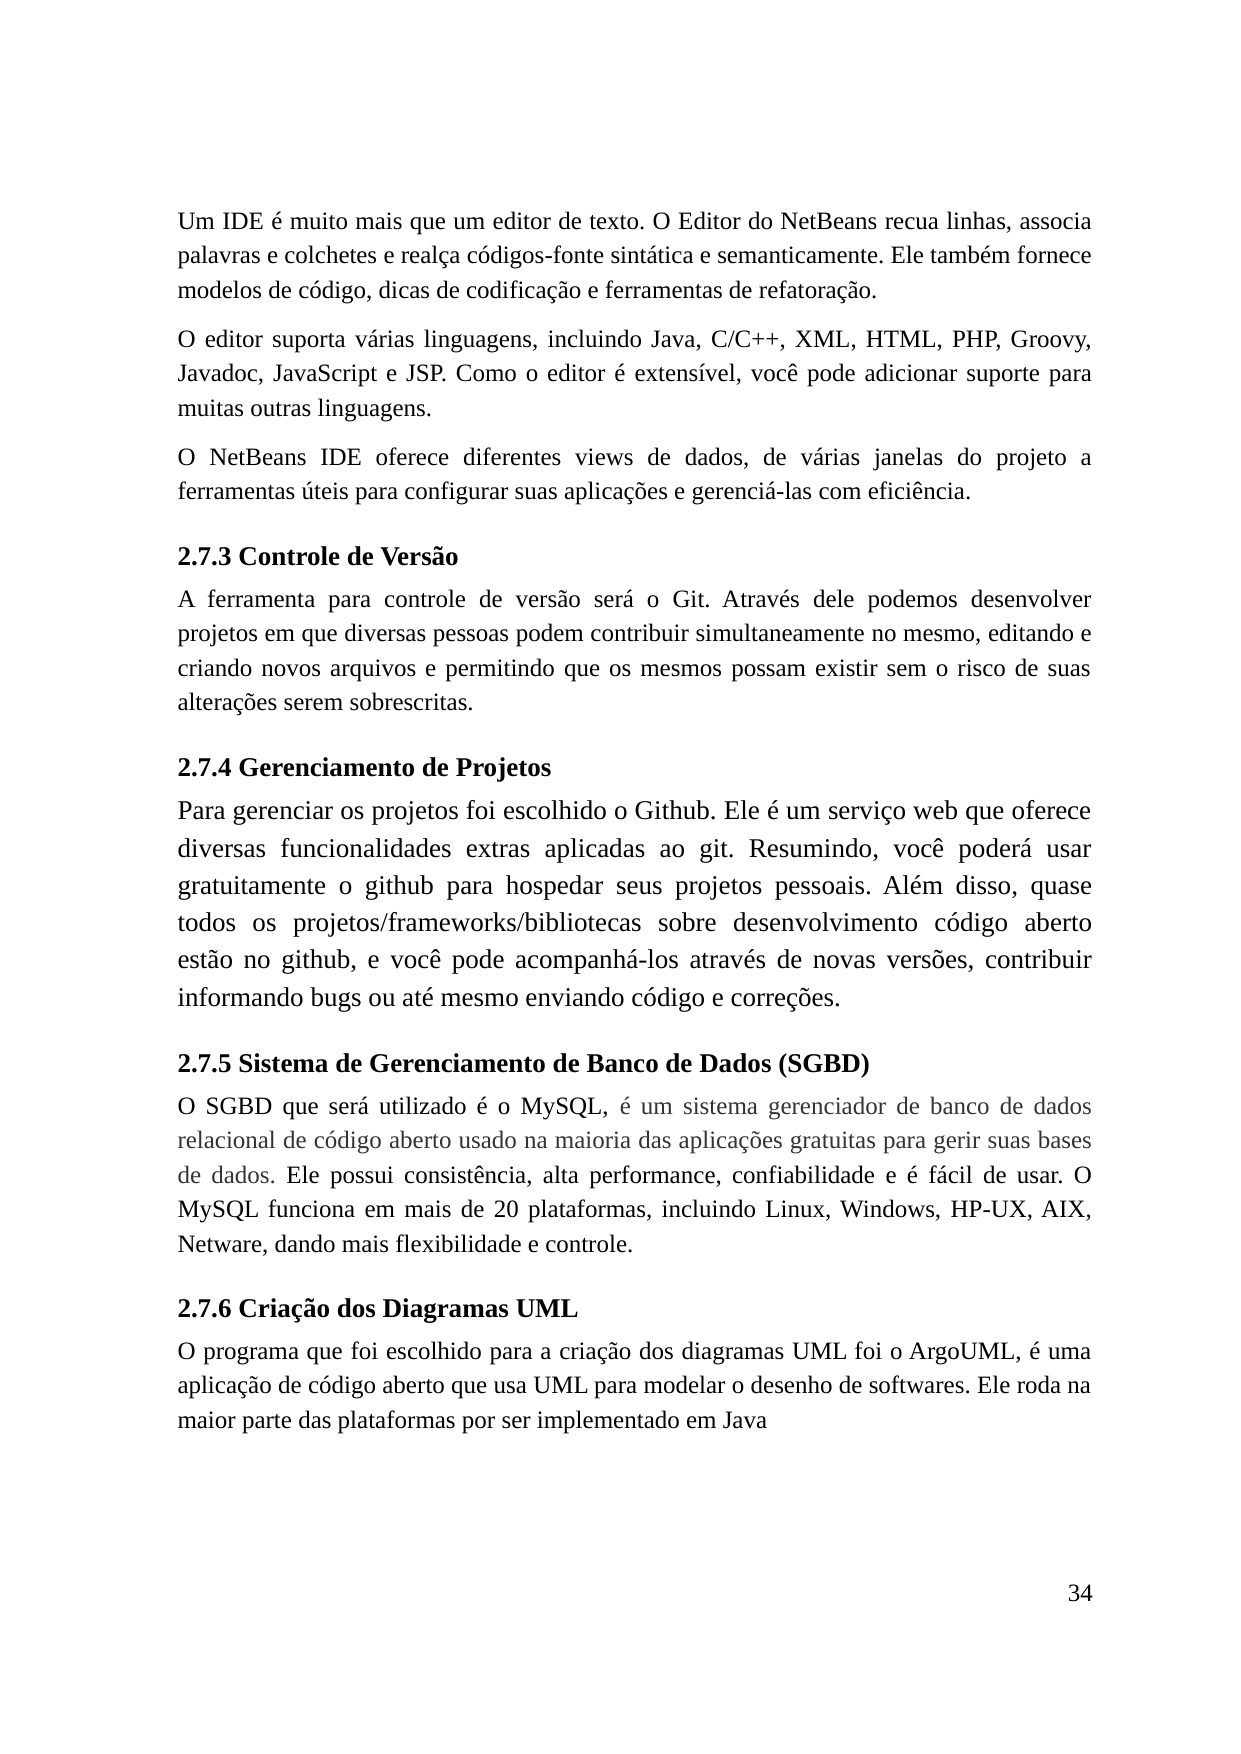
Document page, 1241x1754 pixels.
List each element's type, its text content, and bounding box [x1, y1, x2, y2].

text A ferramenta para controle de versão será o Git. Através dele podemos desenvolver projetos em que diversas pessoas podem contribuir simultaneamente no mesmo, editando e criando novos arquivos e permitindo que os mesmos possam existir sem o risco de suas alterações serem sobrescritas. [177, 584, 1093, 716]
text O programa que foi escolhido para a criação dos diagramas UML foi o ArgoUML, é uma aplicação de código aberto que usa UML para modelar o desenho de softwares. Ele roda na maior parte das plataformas por ser implementado em Java [177, 1336, 1093, 1434]
subtitle 2.7.4 Gerenciamento de Projetos [177, 751, 1093, 782]
text O editor suporta várias linguagens, incluindo Java, C/C++, XML, HTML, PHP, Groovy, Javadoc, JavaScript e JSP. Como o editor é extensível, você pode adicionar suporte para muitas outras linguagens. [177, 324, 1093, 422]
subtitle 2.7.5 Sistema de Gerenciamento de Banco de Dados (SGBD) [177, 1047, 1093, 1078]
subtitle 2.7.6 Criação dos Diagramas UML [177, 1292, 1093, 1324]
subtitle 2.7.3 Controle de Versão [177, 540, 1093, 571]
text Um IDE é muito mais que um editor de texto. O Editor do NetBeans recua linhas, associa palavras e colchetes e realça códigos-fonte sintática e semanticamente. Ele também fornece modelos de código, dicas de codificação e ferramentas de refatoração. [177, 206, 1093, 303]
text O SGBD que será utilizado é o MySQL, é um sistema gerenciador de banco de dados relacional de código aberto usado na maioria das aplicações gratuitas para gerir suas bases de dados. Ele possui consistência, alta performance, confiabilidade e é fácil de usar. O MySQL funciona em mais de 20 plataformas, incluindo Linux, Windows, HP-UX, AIX, Netware, dando mais flexibilidade e controle. [177, 1091, 1093, 1258]
text O NetBeans IDE oferece diferentes views de dados, de várias janelas do projeto a ferramentas úteis para configurar suas aplicações e gerenciá-las com eficiência. [177, 442, 1093, 505]
text Para gerenciar os projetos foi escolhido o Github. Ele é um serviço web que oferece diversas funcionalidades extras aplicadas ao git. Resumindo, você poderá usar gratuitamente o github para hospedar seus projetos pessoais. Além disso, quase todos os projetos/frameworks/bibliotecas sobre desenvolvimento código aberto estão no github, e você pode acompanhá-los através de novas versões, contribuir informando bugs ou até mesmo enviando código e correções. [177, 794, 1093, 1012]
